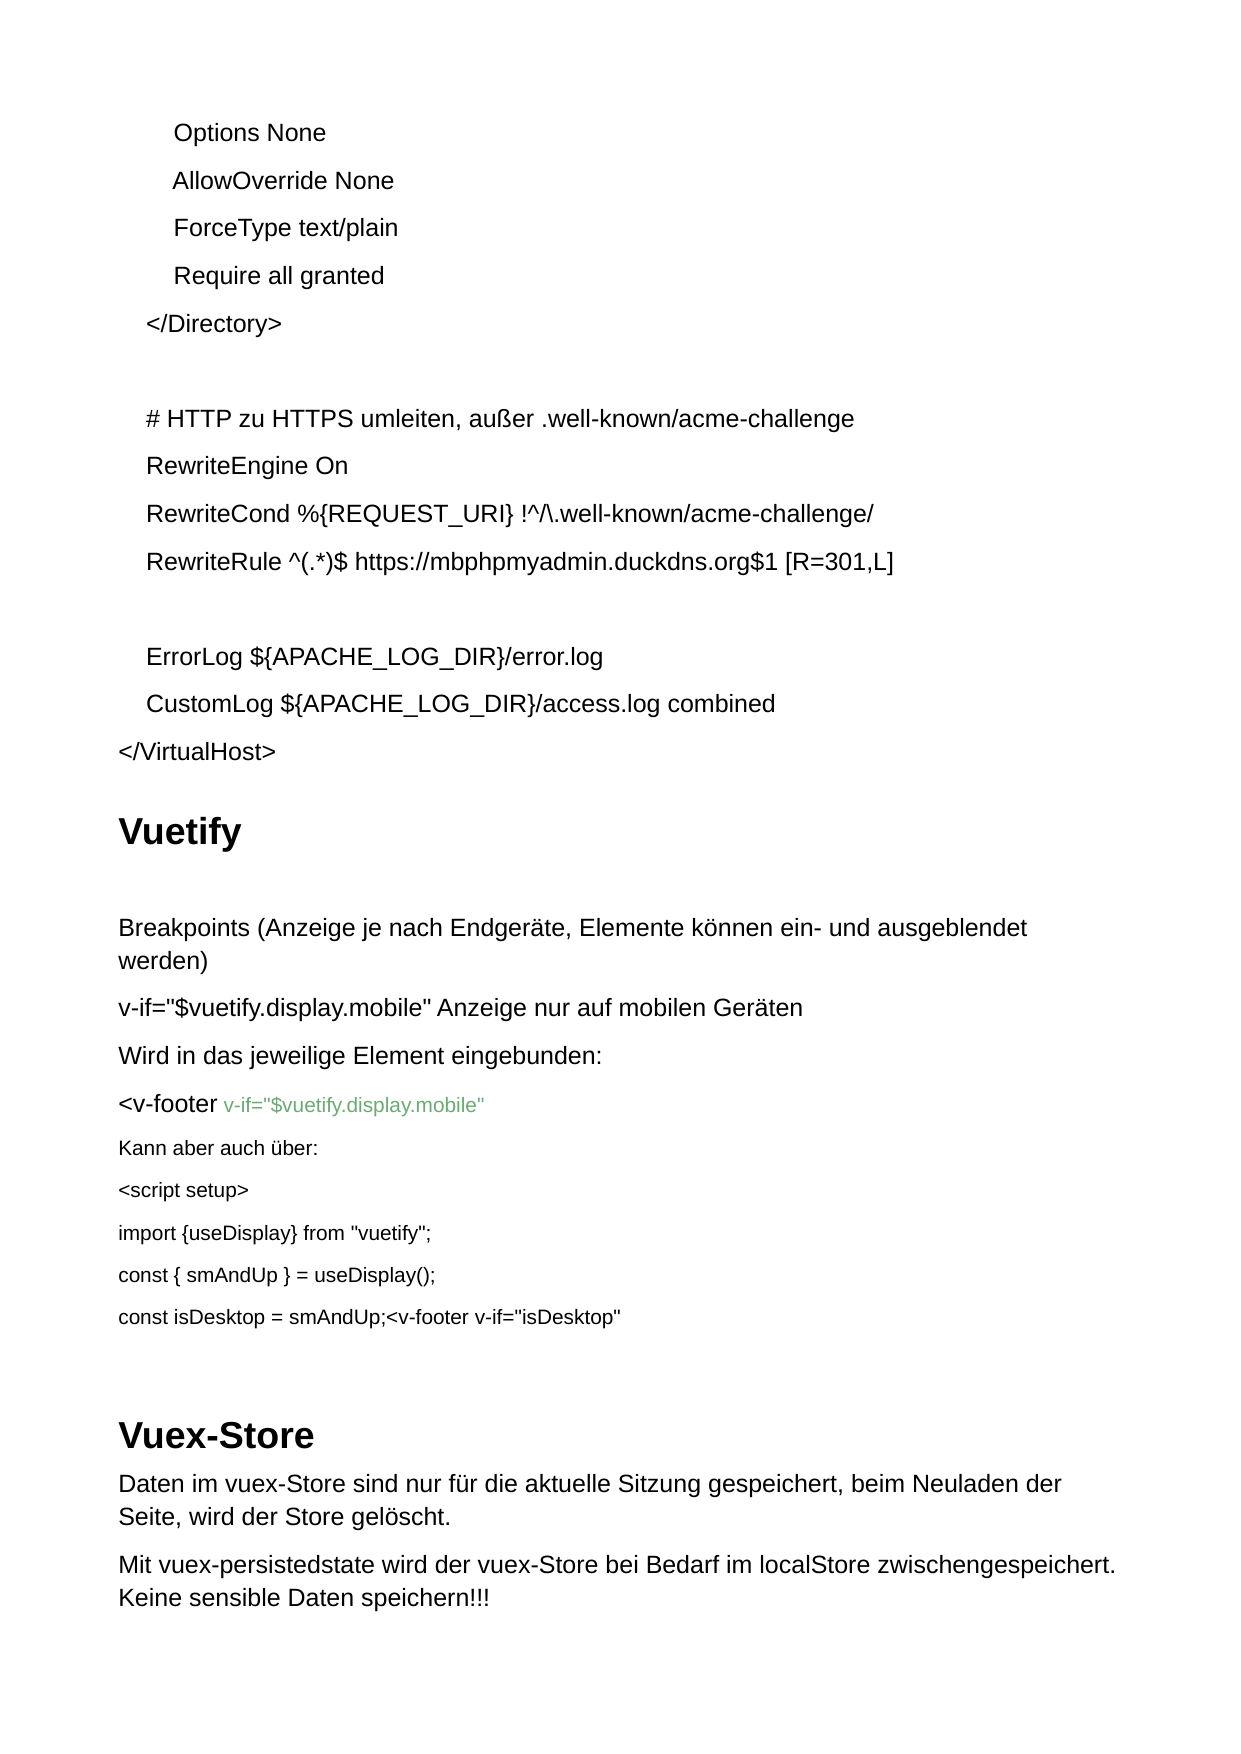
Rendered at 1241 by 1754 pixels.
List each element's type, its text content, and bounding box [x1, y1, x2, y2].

text AllowOverride None [118, 166, 1122, 194]
text v-if="$vuetify.display.mobile" Anzeige nur auf mobilen Geräten [118, 993, 1122, 1022]
text Kann aber auch über: [118, 1136, 1122, 1160]
subtitle Vuetify [118, 809, 1122, 853]
text Wird in das jeweilige Element eingebunden: [118, 1041, 1122, 1070]
text ForceType text/plain [118, 213, 1122, 242]
text RewriteEngine On [118, 451, 1122, 480]
text </VirtualHost> [118, 737, 1122, 766]
text const { smAndUp } = useDisplay(); [118, 1262, 1122, 1286]
text <script setup> [118, 1178, 1122, 1202]
text RewriteRule ^(.*)$ https://mbphpmyadmin.duckdns.org$1 [R=301,L] [118, 547, 1122, 575]
text Daten im vuex-Store sind nur für die aktuelle Sitzung gespeichert, beim Neuladen der Seite, wird der Store gelöscht. [118, 1469, 1122, 1531]
text # HTTP zu HTTPS umleiten, außer .well-known/acme-challenge [118, 404, 1122, 432]
subtitle Vuex-Store [118, 1414, 1122, 1457]
text const isDesktop = smAndUp;<v-footer v-if="isDesktop" [118, 1304, 1122, 1328]
text <v-footer v-if="$vuetify.display.mobile" [118, 1089, 1122, 1117]
text Require all granted [118, 261, 1122, 290]
text Breakpoints (Anzeige je nach Endgeräte, Elemente können ein- und ausgeblendet werden) [118, 913, 1122, 974]
text ErrorLog ${APACHE_LOG_DIR}/error.log [118, 642, 1122, 671]
text Options None [118, 118, 1122, 147]
text RewriteCond %{REQUEST_URI} !^/\.well-known/acme-challenge/ [118, 499, 1122, 528]
text Mit vuex-persistedstate wird der vuex-Store bei Bedarf im localStore zwischengespeichert. Keine sensible Daten speichern!!! [118, 1550, 1122, 1612]
text </Directory> [118, 308, 1122, 337]
text import {useDisplay} from "vuetify"; [118, 1220, 1122, 1244]
text CustomLog ${APACHE_LOG_DIR}/access.log combined [118, 689, 1122, 718]
